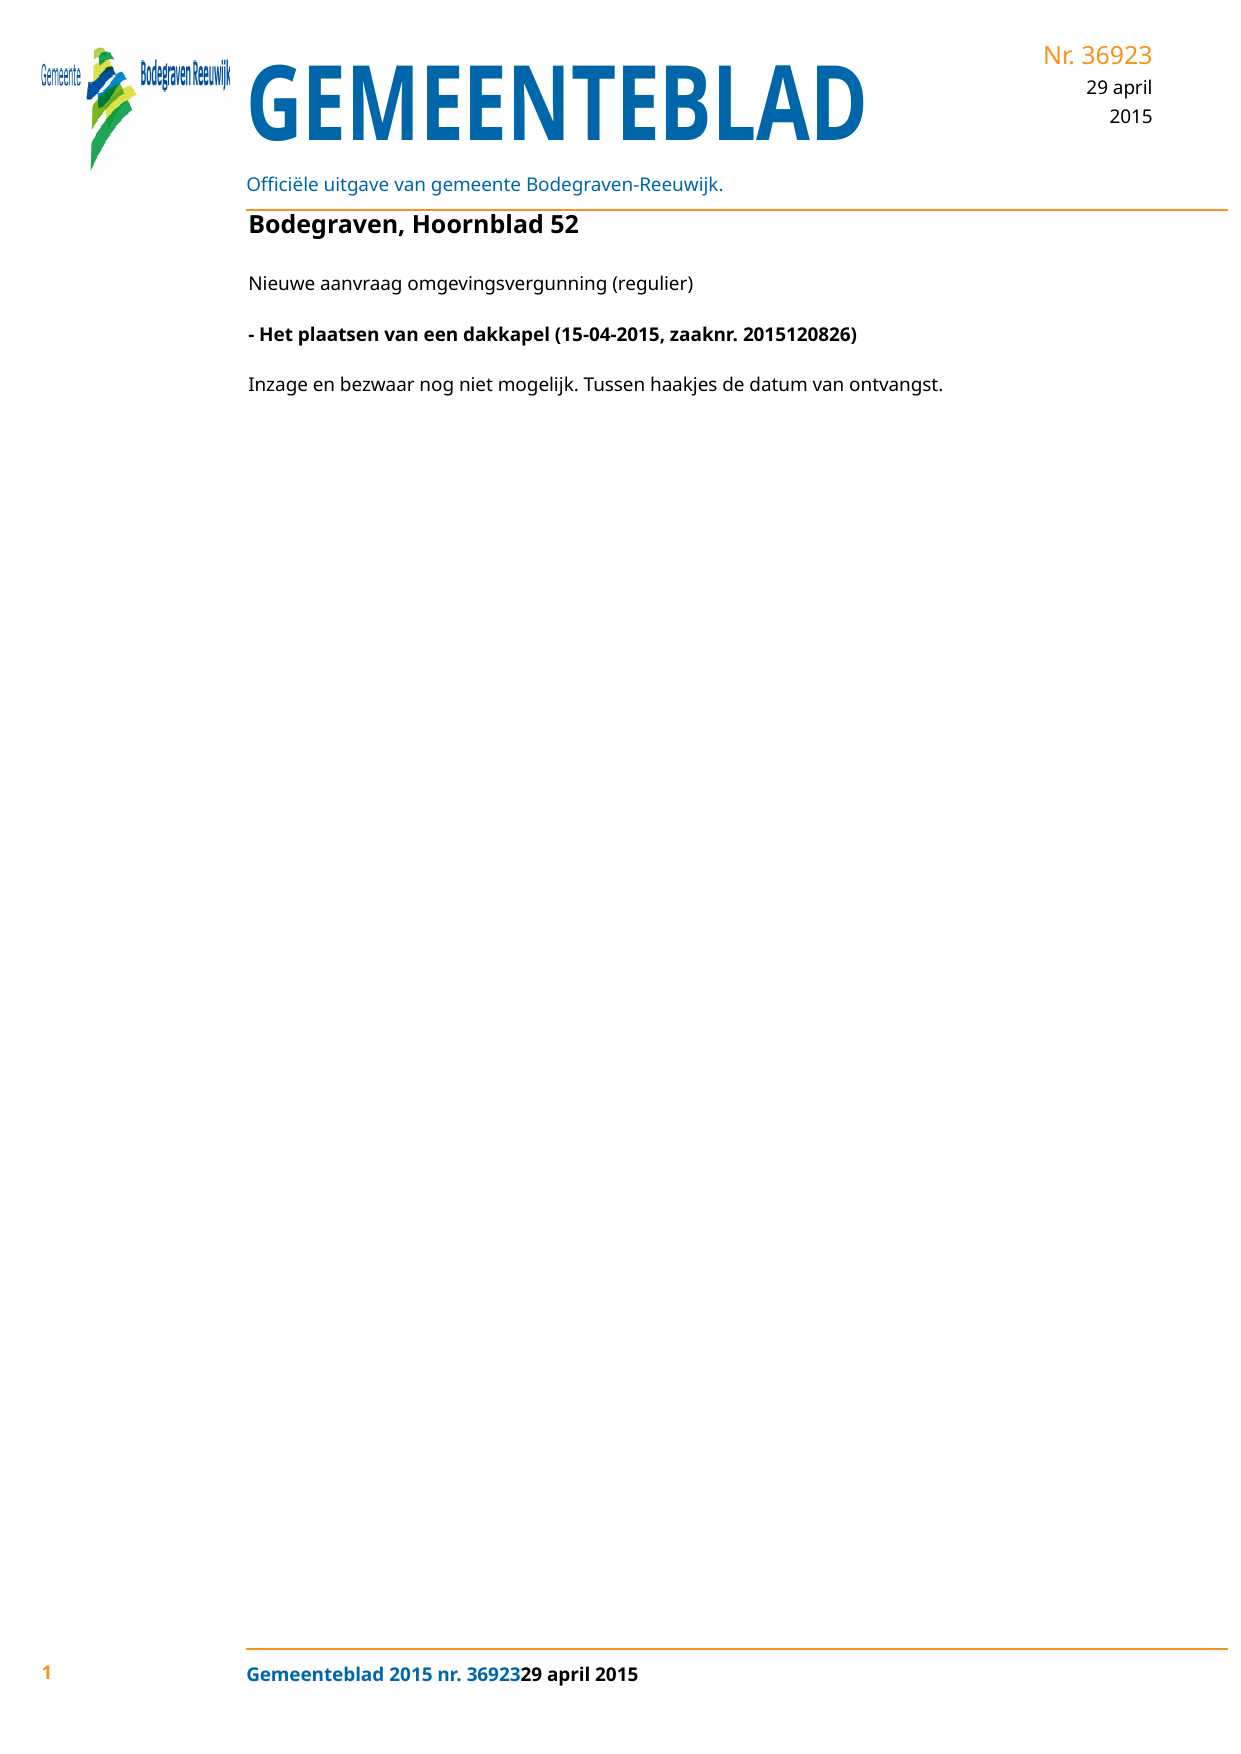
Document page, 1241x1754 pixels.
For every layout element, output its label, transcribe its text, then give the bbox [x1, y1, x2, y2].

picture [41, 47, 231, 172]
text Bodegraven, Hoornblad 52 [248, 211, 1152, 241]
text Nieuwe aanvraag omgevingsvergunning (regulier) [248, 270, 1152, 296]
text Inzage en bezwaar nog niet mogelijk. Tussen haakjes de datum van ontvangst. [248, 371, 1152, 397]
text - Het plaatsen van een dakkapel (15‑04‑2015, zaaknr. 2015120826) [248, 321, 1152, 346]
